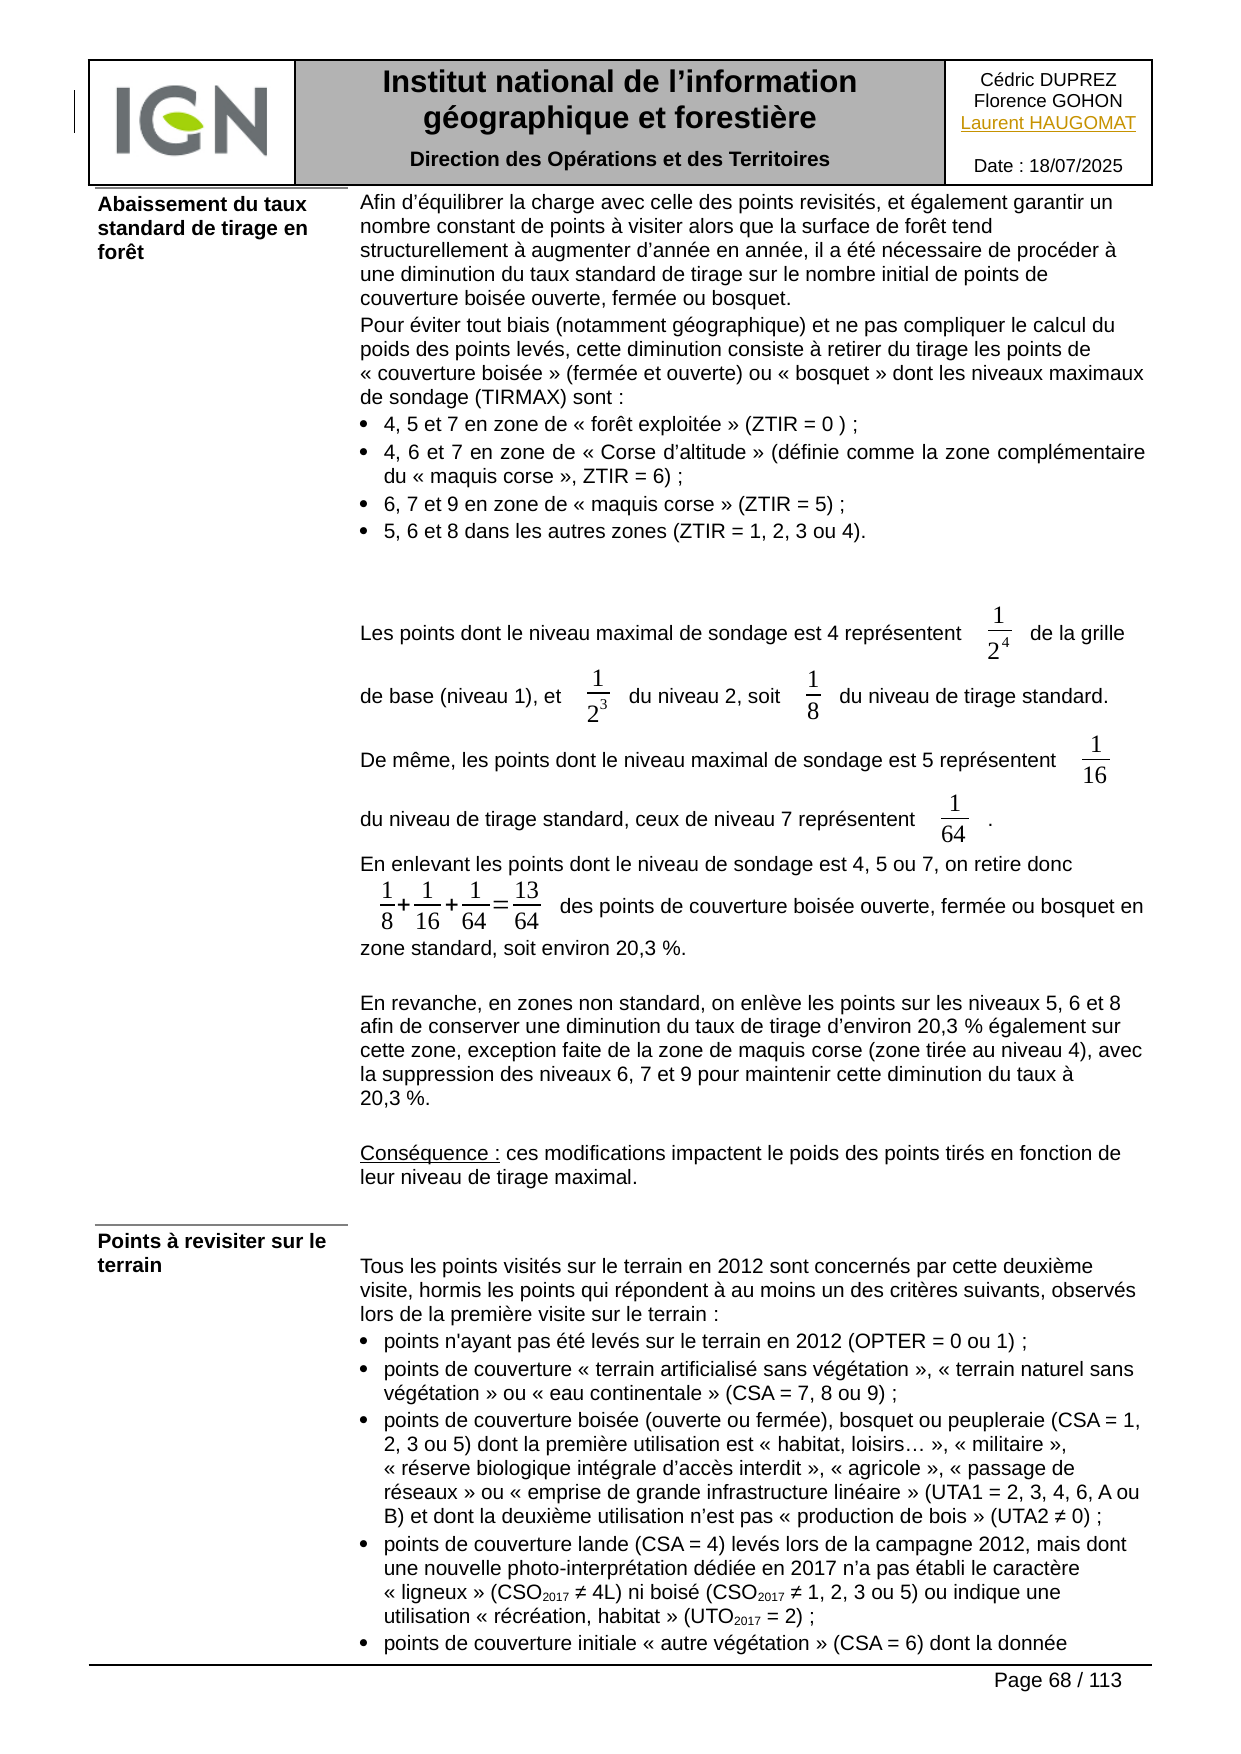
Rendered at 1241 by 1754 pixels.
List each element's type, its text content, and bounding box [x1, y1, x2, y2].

table_cell Afin d’équilibrer la charge avec celle des points revisités, et également garantir un nombre constant de points à visiter alors que la surface de forêt tend structurellement à augmenter d’année en année, il a été nécessaire de procéder à une diminution du taux standard de tirage sur le nombre initial de points de couverture boisée ouverte, fermée ou bosquet. Pour éviter tout biais (notamment géographique) et ne pas compliquer le calcul du poids des points levés, cette diminution consiste à retirer du tirage les points de « couverture boisée » (fermée et ouverte) ou « bosquet » dont les niveaux maximaux de sondage (TIRMAX) sont : 4, 5 et 7 en zone de « forêt exploitée » (ZTIR = 0 ) ; 4, 6 et 7 en zone de « Corse d’altitude » (définie comme la zone complémentaire du « maquis corse », ZTIR = 6) ; 6, 7 et 9 en zone de « maquis corse » (ZTIR = 5) ; 5, 6 et 8 dans les autres zones (ZTIR = 1, 2, 3 ou 4). Les points dont le niveau maximal de sondage est 4 représentent de la grille de base (niveau 1), et du niveau 2, soit du niveau de tirage standard. De même, les points dont le niveau maximal de sondage est 5 représentent du niveau de tirage standard, ceux de niveau 7 représentent . En enlevant les points dont le niveau de sondage est 4, 5 ou 7, on retire donc des points de couverture boisée ouverte, fermée ou bosquet en zone standard, soit environ 20,3 %. En revanche, en zones non standard, on enlève les points sur les niveaux 5, 6 et 8 afin de conserver une diminution du taux de tirage d’environ 20,3 % également sur cette zone, exception faite de la zone de maquis corse (zone tirée au niveau 4), avec la suppression des niveaux 6, 7 et 9 pour maintenir cette diminution du taux à 20,3 %. Conséquence : ces modifications impactent le poids des points tirés en fonction de leur niveau de tirage maximal. [354, 186, 1152, 1222]
table_cell Tous les points visités sur le terrain en 2012 sont concernés par cette deuxième visite, hormis les points qui répondent à au moins un des critères suivants, observés lors de la première visite sur le terrain : points n'ayant pas été levés sur le terrain en 2012 (OPTER = 0 ou 1) ; points de couverture « terrain artificialisé sans végétation », « terrain naturel sans végétation » ou « eau continentale » (CSA = 7, 8 ou 9) ; points de couverture boisée (ouverte ou fermée), bosquet ou peupleraie (CSA = 1, 2, 3 ou 5) dont la première utilisation est « habitat, loisirs… », « militaire », « réserve biologique intégrale d’accès interdit », « agricole », « passage de réseaux » ou « emprise de grande infrastructure linéaire » (UTA1 = 2, 3, 4, 6, A ou B) et dont la deuxième utilisation n’est pas « production de bois » (UTA2 ≠ 0) ; points de couverture lande (CSA = 4) levés lors de la campagne 2012, mais dont une nouvelle photo-interprétation dédiée en 2017 n’a pas établi le caractère « ligneux » (CSO2017 ≠ 4L) ni boisé (CSO2017 ≠ 1, 2, 3 ou 5) ou indique une utilisation « récréation, habitat » (UTO2017 = 2) ; points de couverture initiale « autre végétation » (CSA = 6) dont la donnée [354, 1223, 1152, 1661]
table_cell Points à revisiter sur le terrain [89, 1223, 354, 1661]
table_cell Abaissement du taux standard de tirage en forêt [89, 186, 354, 1222]
picture [91, 62, 293, 180]
